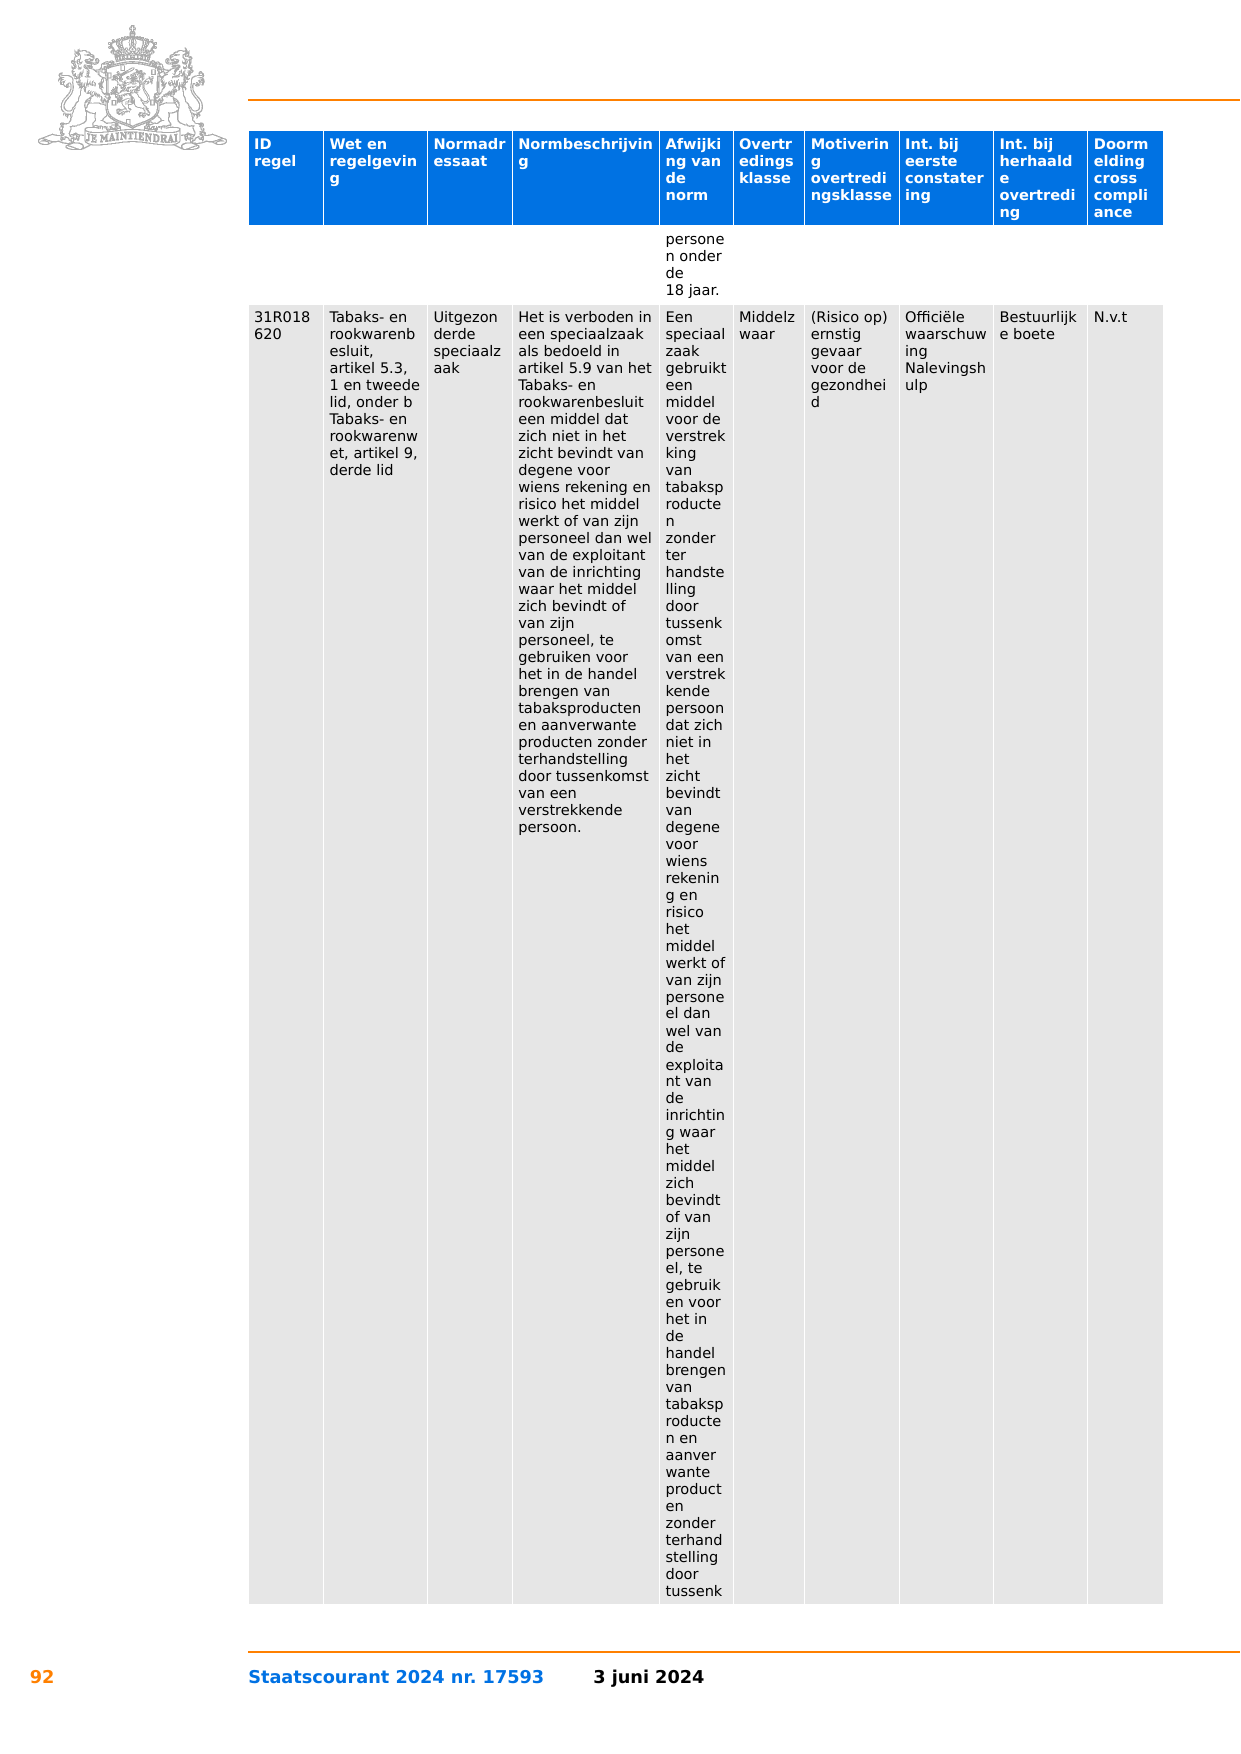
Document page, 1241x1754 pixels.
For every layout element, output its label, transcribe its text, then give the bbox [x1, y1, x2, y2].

table_cell Een speciaalzaak gebruikt een middel voor de verstrekking van tabaksproducten zonder ter handstelling door tussenkomst van een verstrekkende persoon dat zich niet in het zicht bevindt van degene voor wiens rekening en risico het middel werkt of van zijn personeel dan wel van de exploitant van de inrichting waar het middel zich bevindt of van zijn personeel, te gebruiken voor het in de handel brengen van tabaksproducten en aanverwante producten zonder terhandstelling door tussenk [660, 305, 733, 1604]
table_header Int. bij eerste constatering [900, 131, 993, 225]
table_cell [249, 226, 323, 303]
table_cell personen onder de 18 jaar. [660, 226, 733, 303]
table_header Normadressaat [428, 131, 512, 225]
table_cell [513, 226, 659, 303]
table_cell [324, 226, 427, 303]
table_cell [994, 226, 1087, 303]
table_cell Tabaks- en rookwarenbesluit, artikel 5.3, 1 en tweede lid, onder b Tabaks- en rookwarenwet, artikel 9, derde lid [324, 305, 427, 1604]
table_cell Officiële waarschuwing Nalevingshulp [900, 305, 993, 1604]
table_header Afwijking van de norm [660, 131, 733, 225]
table_cell [900, 226, 993, 303]
table_cell Bestuurlijke boete [994, 305, 1087, 1604]
table_cell [1088, 226, 1163, 303]
table_cell 31R018620 [249, 305, 323, 1604]
table_cell [428, 226, 512, 303]
table_header Wet en regelgeving [324, 131, 427, 225]
table_cell [805, 226, 899, 303]
table_cell Uitgezonderde speciaalzaak [428, 305, 512, 1604]
table_header Motivering overtredingsklasse [805, 131, 899, 225]
table_cell [734, 226, 804, 303]
table_cell N.v.t [1088, 305, 1163, 1604]
table_header Overtredingsklasse [734, 131, 804, 225]
table_header Doormelding cross compliance [1088, 131, 1163, 225]
table_header Int. bij herhaalde overtreding [994, 131, 1087, 225]
picture [38, 25, 227, 150]
table_header Normbeschrijving [513, 131, 659, 225]
table_cell Het is verboden in een speciaalzaak als bedoeld in artikel 5.9 van het Tabaks- en rookwarenbesluit een middel dat zich niet in het zicht bevindt van degene voor wiens rekening en risico het middel werkt of van zijn personeel dan wel van de exploitant van de inrichting waar het middel zich bevindt of van zijn personeel, te gebruiken voor het in de handel brengen van tabaksproducten en aanverwante producten zonder terhandstelling door tussenkomst van een verstrekkende persoon. [513, 305, 659, 1604]
table_cell (Risico op) ernstig gevaar voor de gezondheid [805, 305, 899, 1604]
table_header ID regel [249, 131, 323, 225]
table_cell Middelzwaar [734, 305, 804, 1604]
